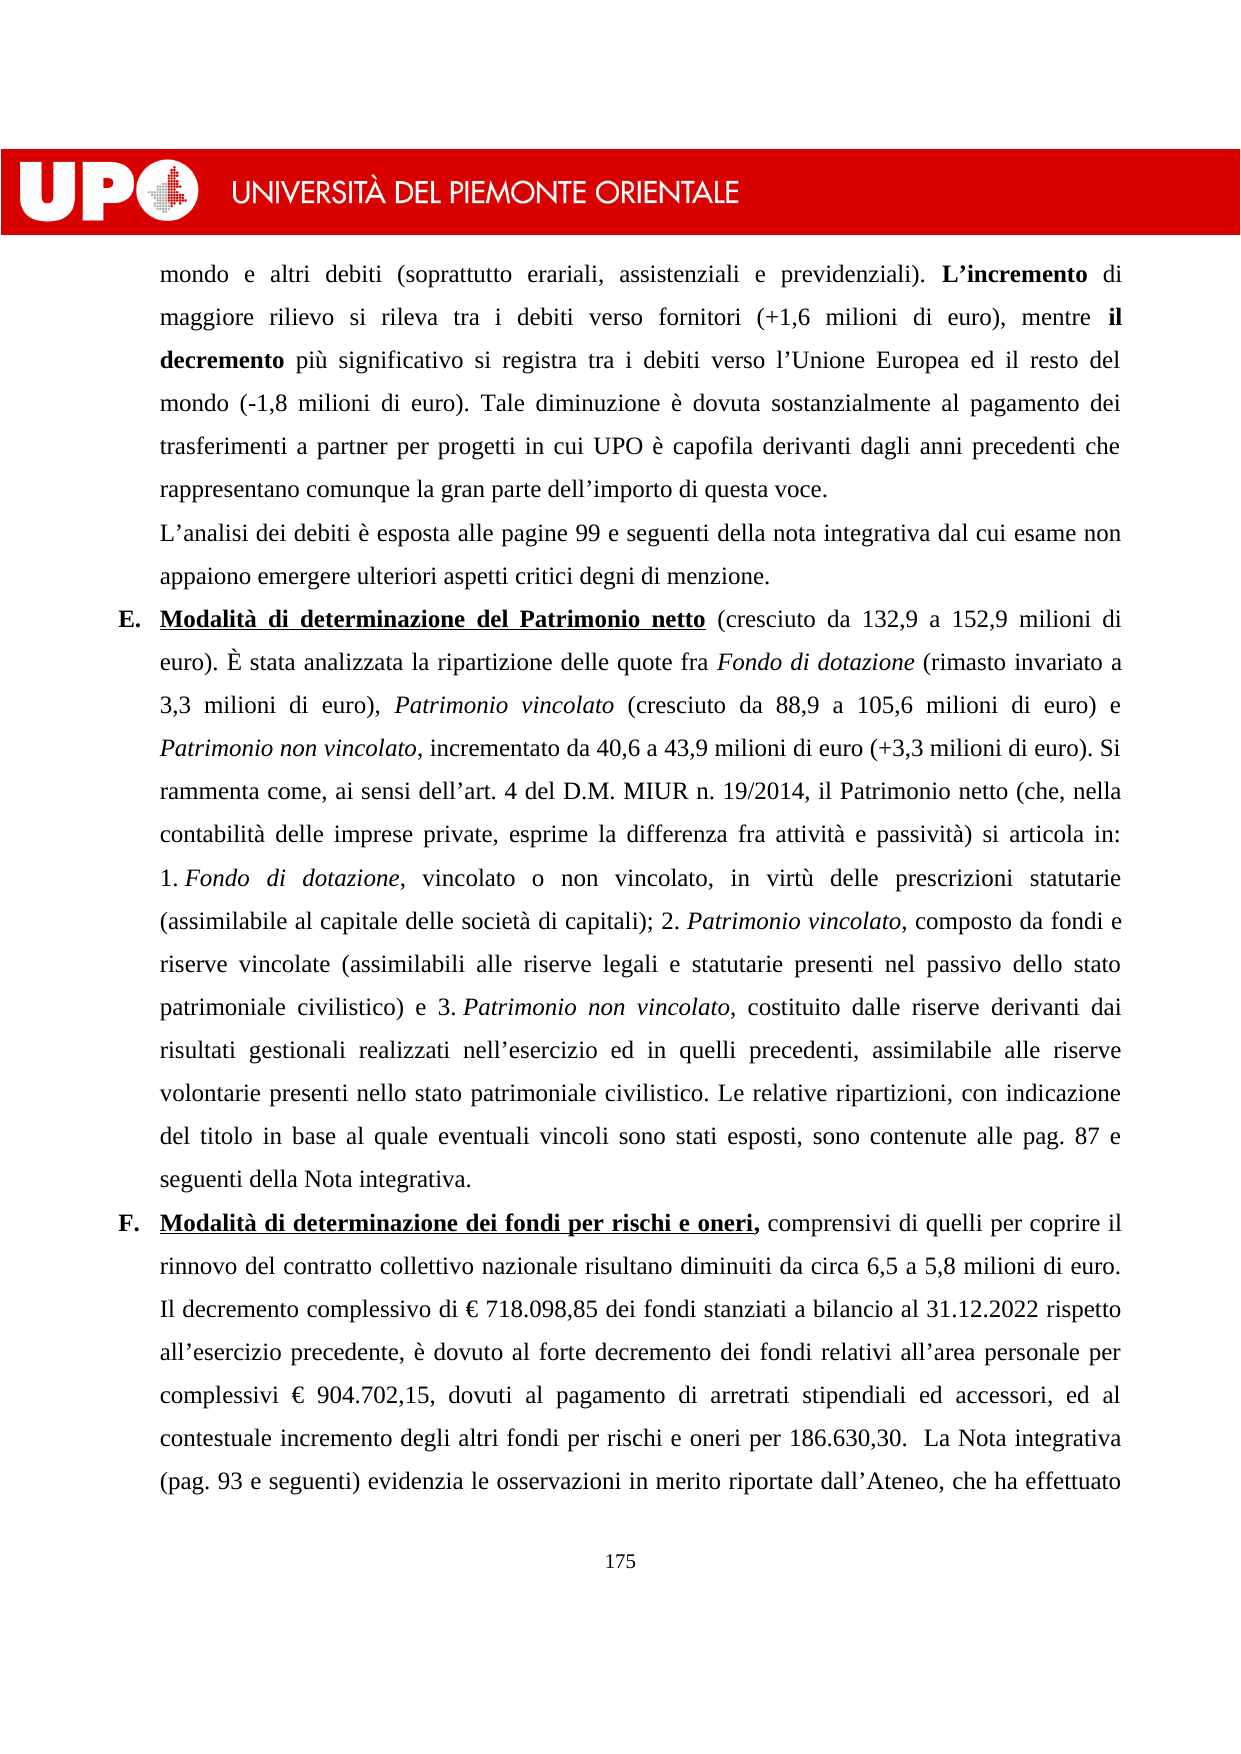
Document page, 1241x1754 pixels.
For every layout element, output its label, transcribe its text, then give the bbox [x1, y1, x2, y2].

text F. Modalità di determinazione dei fondi per rischi e oneri, comprensivi di quelli per coprire il rinnovo del contratto collettivo nazionale risultano diminuiti da circa 6,5 a 5,8 milioni di euro. Il decremento complessivo di € 718.098,85 dei fondi stanziati a bilancio al 31.12.2022 rispetto all’esercizio precedente, è dovuto al forte decremento dei fondi relativi all’area personale per complessivi € 904.702,15, dovuti al pagamento di arretrati stipendiali ed accessori, ed al contestuale incremento degli altri fondi per rischi e oneri per 186.630,30. La Nota integrativa (pag. 93 e seguenti) evidenzia le osservazioni in merito riportate dall’Ateneo, che ha effettuato [118, 1208, 1122, 1495]
text E. Modalità di determinazione del Patrimonio netto (cresciuto da 132,9 a 152,9 milioni di euro). È stata analizzata la ripartizione delle quote fra Fondo di dotazione (rimasto invariato a 3,3 milioni di euro), Patrimonio vincolato (cresciuto da 88,9 a 105,6 milioni di euro) e Patrimonio non vincolato, incrementato da 40,6 a 43,9 milioni di euro (+3,3 milioni di euro). Si rammenta come, ai sensi dell’art. 4 del D.M. MIUR n. 19/2014, il Patrimonio netto (che, nella contabilità delle imprese private, esprime la differenza fra attività e passività) si articola in: 1. Fondo di dotazione, vincolato o non vincolato, in virtù delle prescrizioni statutarie (assimilabile al capitale delle società di capitali); 2. Patrimonio vincolato, composto da fondi e riserve vincolate (assimilabili alle riserve legali e statutarie presenti nel passivo dello stato patrimoniale civilistico) e 3. Patrimonio non vincolato, costituito dalle riserve derivanti dai risultati gestionali realizzati nell’esercizio ed in quelli precedenti, assimilabile alle riserve volontarie presenti nello stato patrimoniale civilistico. Le relative ripartizioni, con indicazione del titolo in base al quale eventuali vincoli sono stati esposti, sono contenute alle pag. 87 e seguenti della Nota integrativa. [118, 604, 1122, 1193]
text mondo e altri debiti (soprattutto erariali, assistenziali e previdenziali). L’incremento di maggiore rilievo si rileva tra i debiti verso fornitori (+1,6 milioni di euro), mentre il decremento più significativo si registra tra i debiti verso l’Unione Europea ed il resto del mondo (-1,8 milioni di euro). Tale diminuzione è dovuta sostanzialmente al pagamento dei trasferimenti a partner per progetti in cui UPO è capofila derivanti dagli anni precedenti che rappresentano comunque la gran parte dell’importo di questa voce. [118, 259, 1122, 503]
text L’analisi dei debiti è esposta alle pagine 99 e seguenti della nota integrativa dal cui esame non appaiono emergere ulteriori aspetti critici degni di menzione. [159, 518, 1122, 589]
